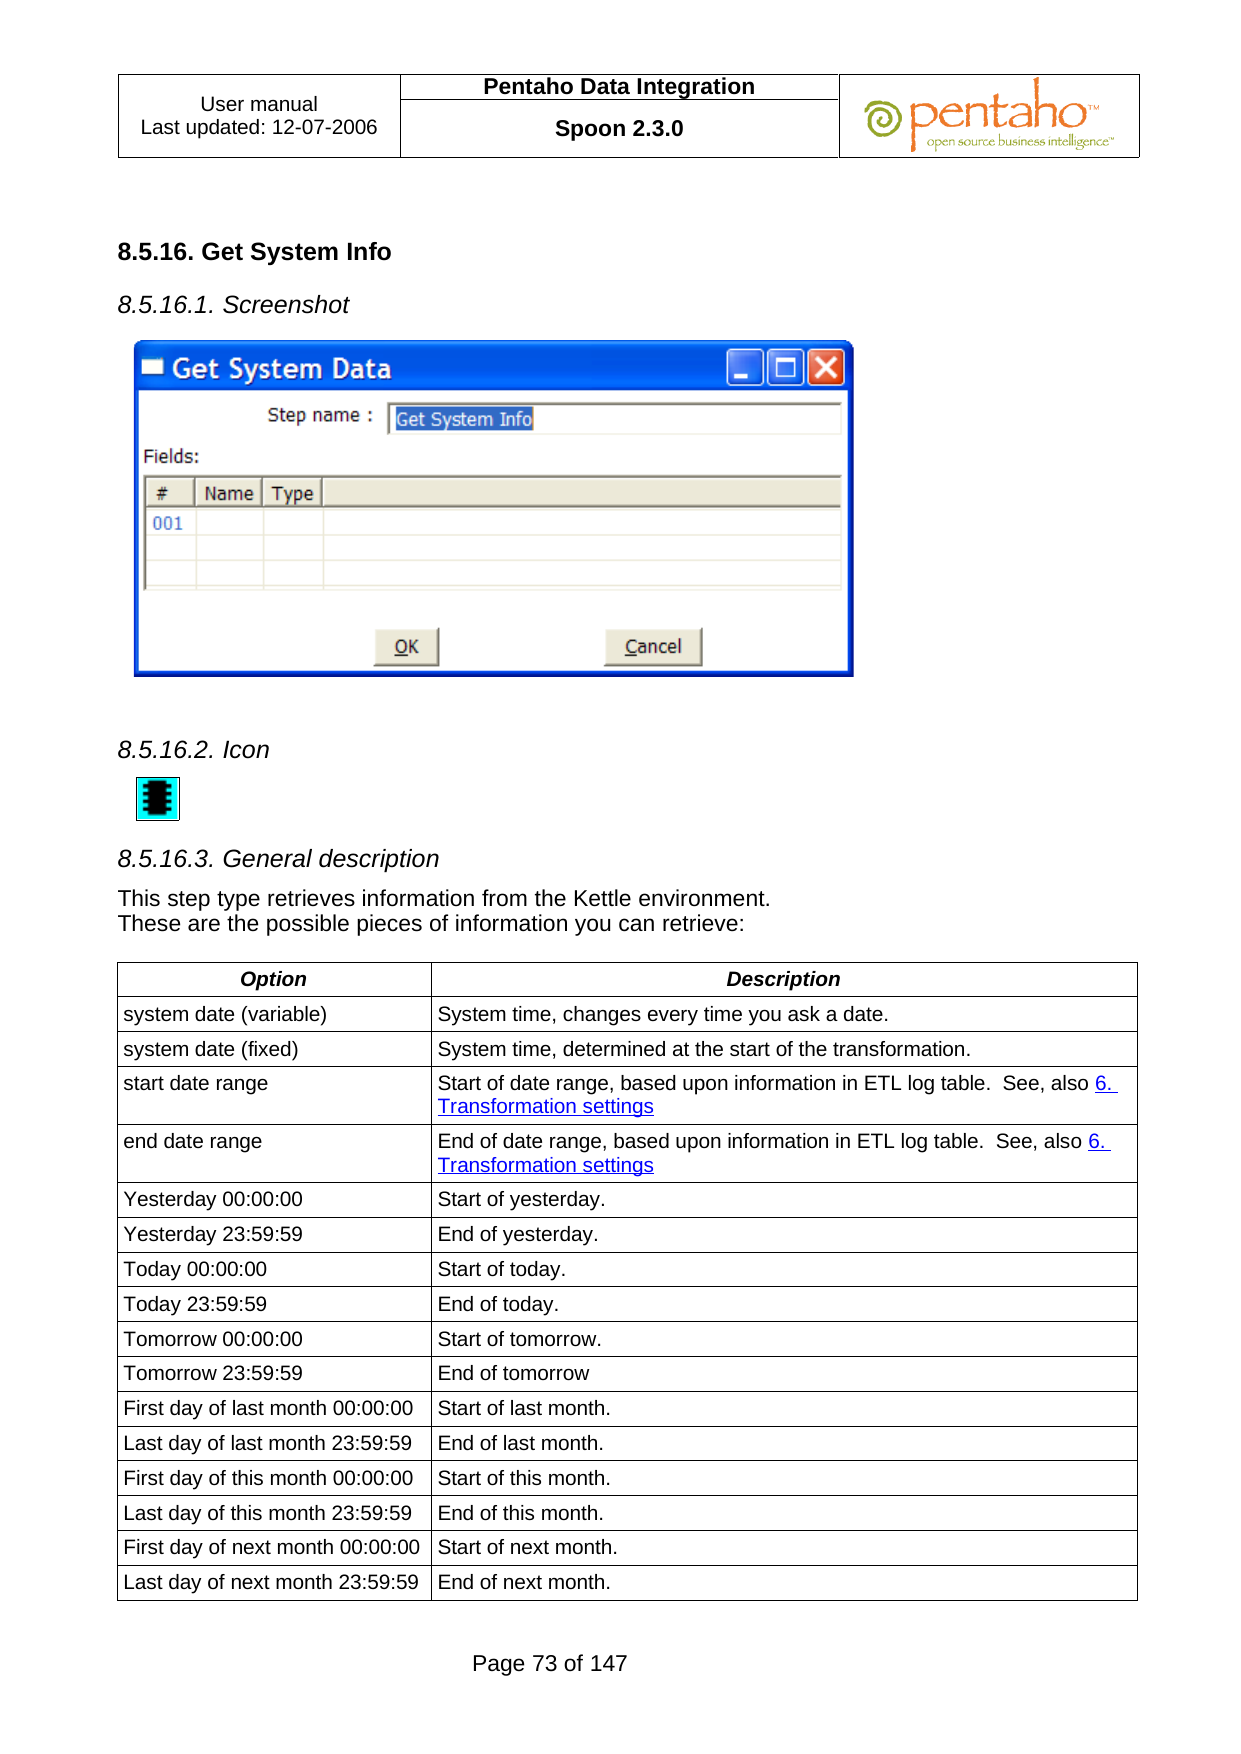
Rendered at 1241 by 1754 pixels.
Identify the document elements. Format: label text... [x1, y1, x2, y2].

table_cell end date range [118, 1125, 431, 1182]
table_cell System time, changes every time you ask a date. [432, 997, 1137, 1031]
table_cell Start of yesterday. [432, 1183, 1137, 1217]
table_cell End of next month. [432, 1566, 1137, 1600]
table_cell End of tomorrow [432, 1357, 1137, 1391]
table_cell End of this month. [432, 1496, 1137, 1530]
table_cell Last day of this month 23:59:59 [118, 1496, 431, 1530]
table_cell Start of this month. [432, 1461, 1137, 1495]
table_header Option [118, 963, 431, 996]
table_cell Last day of next month 23:59:59 [118, 1566, 431, 1600]
table_cell Start of date range, based upon information in ETL log table. See, also 6. Transformation settings [432, 1067, 1137, 1124]
table_cell First day of this month 00:00:00 [118, 1461, 431, 1495]
text This step type retrieves information from the Kettle environment. [117, 885, 1137, 911]
table_cell End of yesterday. [432, 1218, 1137, 1252]
table_cell Start of last month. [432, 1392, 1137, 1426]
table_cell End of date range, based upon information in ETL log table. See, also 6. Transformation settings [432, 1125, 1137, 1182]
table_header Description [432, 963, 1137, 996]
subtitle General description [117, 845, 1137, 873]
table_cell First day of last month 00:00:00 [118, 1392, 431, 1426]
table_cell System time, determined at the start of the transformation. [432, 1032, 1137, 1066]
text These are the possible pieces of information you can retrieve: [117, 911, 1137, 936]
table_cell Yesterday 00:00:00 [118, 1183, 431, 1217]
table_cell system date (fixed) [118, 1032, 431, 1066]
table_cell Start of next month. [432, 1531, 1137, 1565]
table_cell system date (variable) [118, 997, 431, 1031]
table_cell Yesterday 23:59:59 [118, 1218, 431, 1252]
subtitle Screenshot [117, 291, 1137, 319]
table_cell Tomorrow 00:00:00 [118, 1322, 431, 1356]
table_cell Today 00:00:00 [118, 1253, 431, 1286]
table_cell End of today. [432, 1287, 1137, 1321]
table_cell start date range [118, 1067, 431, 1124]
subtitle Get System Info [117, 238, 1137, 266]
table_cell End of last month. [432, 1427, 1137, 1460]
table_cell First day of next month 00:00:00 [118, 1531, 431, 1565]
table_cell Start of tomorrow. [432, 1322, 1137, 1356]
table_cell Last day of last month 23:59:59 [118, 1427, 431, 1460]
table_cell Start of today. [432, 1253, 1137, 1286]
picture [133, 340, 854, 677]
table_cell Today 23:59:59 [118, 1287, 431, 1321]
subtitle Icon [117, 736, 1137, 764]
table_cell Tomorrow 23:59:59 [118, 1357, 431, 1391]
